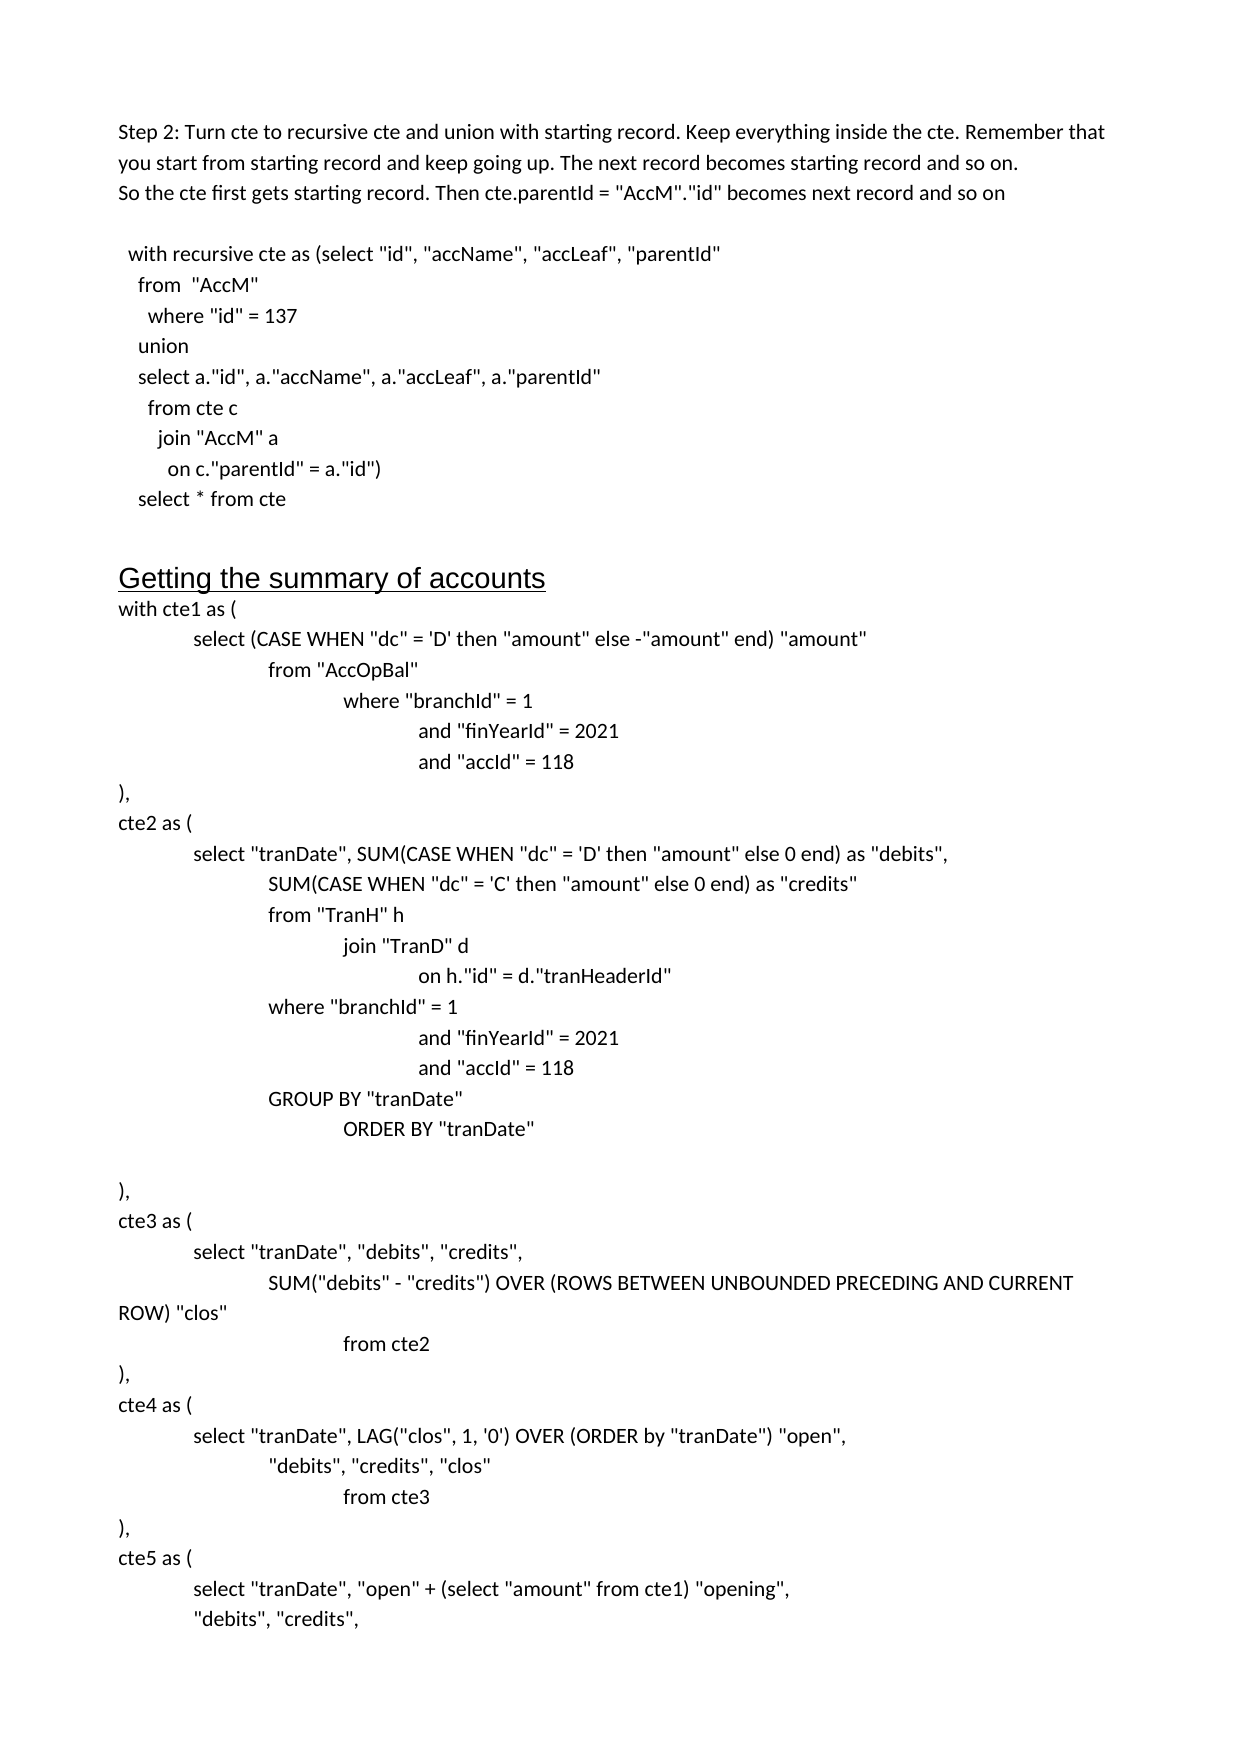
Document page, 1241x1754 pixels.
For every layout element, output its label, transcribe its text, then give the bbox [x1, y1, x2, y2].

text from cte c [118, 394, 1122, 420]
text SUM(CASE WHEN "dc" = 'C' then "amount" else 0 end) as "credits" [118, 871, 1122, 897]
text GROUP BY "tranDate" [118, 1085, 1122, 1112]
text from "TranH" h [118, 901, 1122, 928]
text from "AccOpBal" [118, 656, 1122, 683]
text ), [118, 1514, 1122, 1540]
text "debits", "credits", "clos" [118, 1452, 1122, 1479]
text and "finYearId" = 2021 [118, 717, 1122, 744]
text from cte2 [118, 1330, 1122, 1357]
text select "tranDate", LAG("clos", 1, '0') OVER (ORDER by "tranDate") "open", [118, 1422, 1122, 1448]
subtitle Getting the summary of accounts [118, 561, 1122, 595]
text cte2 as ( [118, 809, 1122, 836]
text Step 2: Turn cte to recursive cte and union with starting record. Keep everything inside the cte. Remember that you start from starting record and keep going up. The next record becomes starting record and so on. [118, 118, 1122, 175]
text ), [118, 1177, 1122, 1203]
text join "AccM" a [118, 424, 1122, 451]
text select * from cte [118, 486, 1122, 512]
text and "accId" = 118 [118, 1054, 1122, 1081]
text where "id" = 137 [118, 302, 1122, 328]
text from cte3 [118, 1483, 1122, 1510]
text "debits", "credits", [118, 1606, 1122, 1632]
text cte3 as ( [118, 1207, 1122, 1234]
text ORDER BY "tranDate" [118, 1116, 1122, 1142]
text and "finYearId" = 2021 [118, 1024, 1122, 1050]
text and "accId" = 118 [118, 748, 1122, 775]
text ), [118, 1361, 1122, 1387]
text select "tranDate", SUM(CASE WHEN "dc" = 'D' then "amount" else 0 end) as "debits", [118, 840, 1122, 867]
text where "branchId" = 1 [118, 687, 1122, 713]
text select (CASE WHEN "dc" = 'D' then "amount" else -"amount" end) "amount" [118, 626, 1122, 652]
text cte5 as ( [118, 1544, 1122, 1571]
text where "branchId" = 1 [118, 993, 1122, 1020]
text select "tranDate", "open" + (select "amount" from cte1) "opening", [118, 1575, 1122, 1602]
text with recursive cte as (select "id", "accName", "accLeaf", "parentId" [118, 241, 1122, 267]
text from "AccM" [118, 271, 1122, 298]
text So the cte first gets starting record. Then cte.parentId = "AccM"."id" becomes next record and so on [118, 179, 1122, 206]
text select a."id", a."accName", a."accLeaf", a."parentId" [118, 363, 1122, 390]
text join "TranD" d [118, 932, 1122, 958]
text ), [118, 779, 1122, 805]
text select "tranDate", "debits", "credits", [118, 1238, 1122, 1265]
text on c."parentId" = a."id") [118, 455, 1122, 482]
text union [118, 332, 1122, 359]
text with cte1 as ( [118, 595, 1122, 622]
text cte4 as ( [118, 1391, 1122, 1418]
text on h."id" = d."tranHeaderId" [118, 962, 1122, 989]
text SUM("debits" - "credits") OVER (ROWS BETWEEN UNBOUNDED PRECEDING AND CURRENT ROW) "clos" [118, 1269, 1122, 1326]
